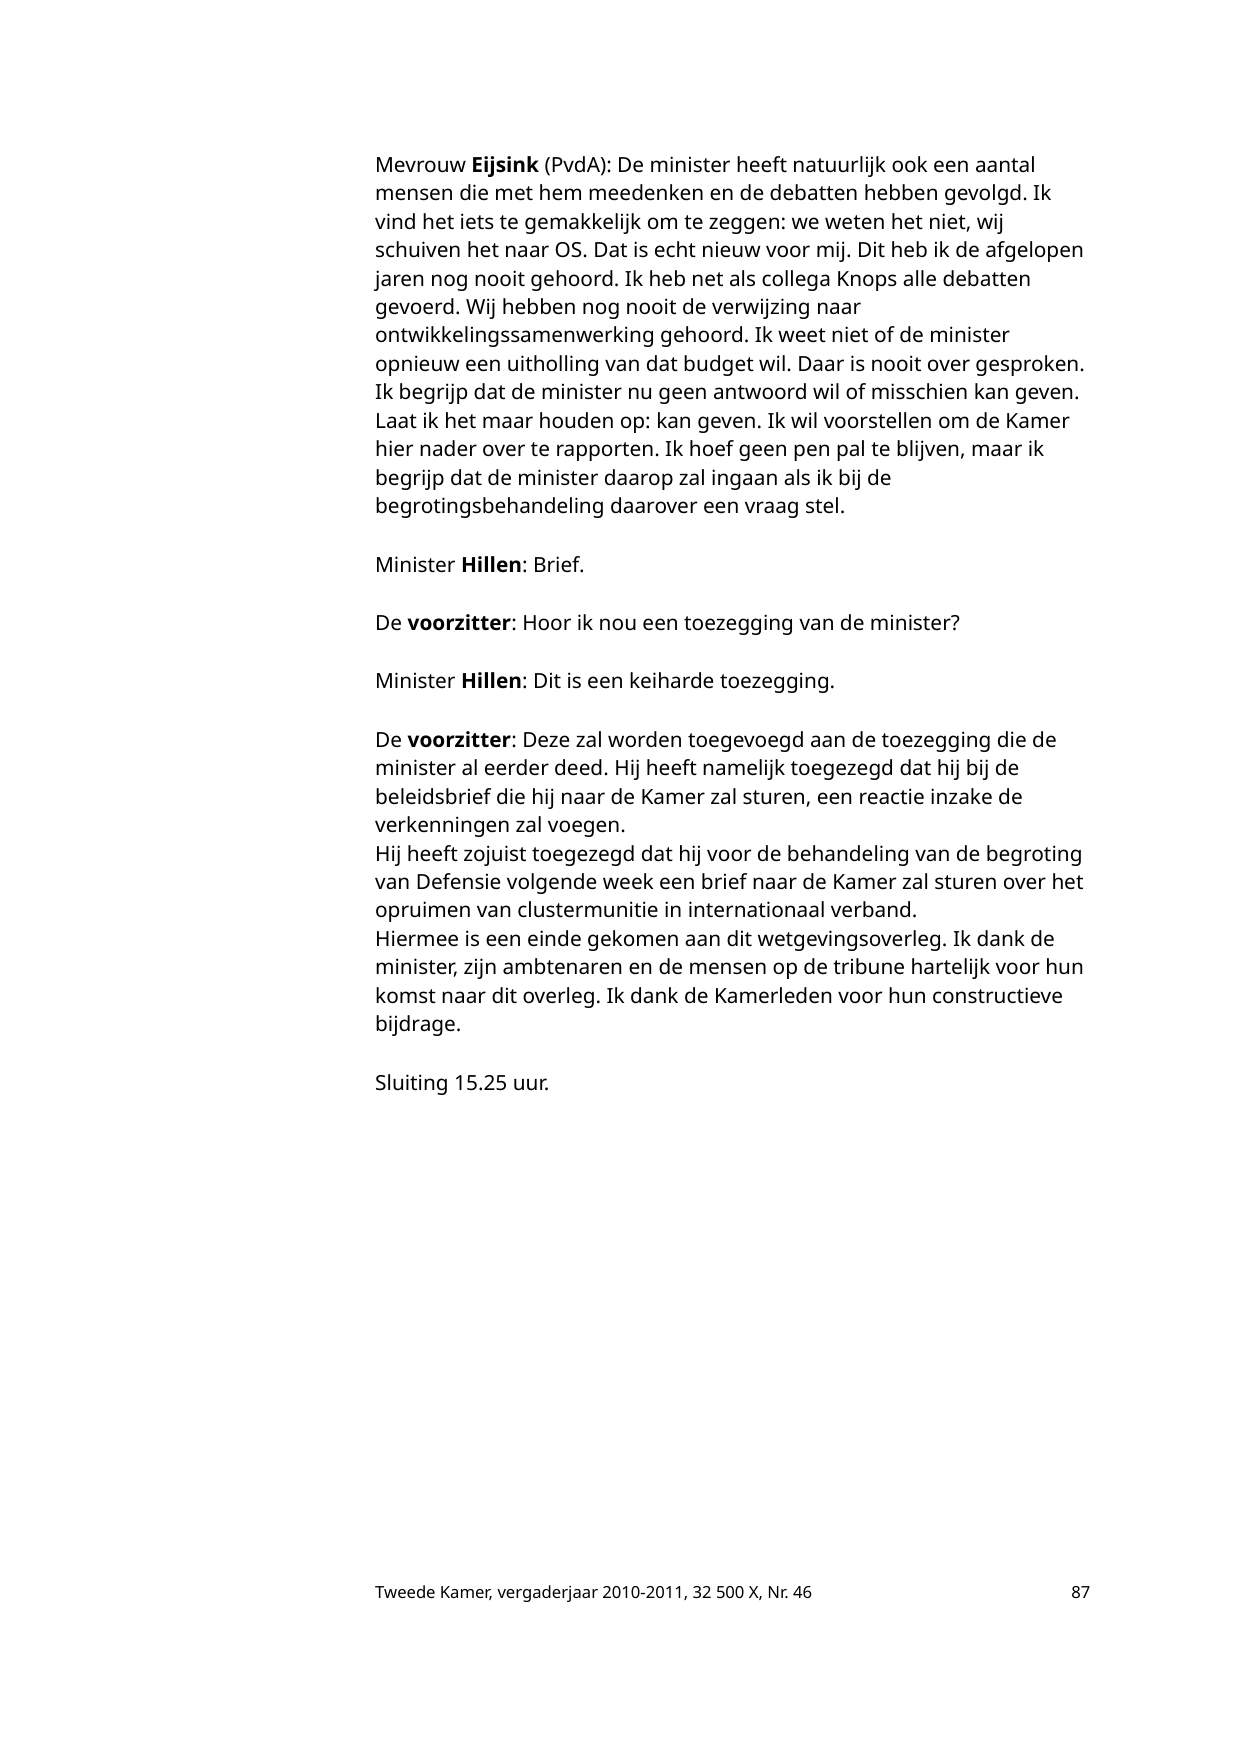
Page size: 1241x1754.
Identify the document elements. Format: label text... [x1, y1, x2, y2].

text Minister Hillen: Dit is een keiharde toezegging. [375, 667, 1090, 695]
text De voorzitter: Hoor ik nou een toezegging van de minister? [375, 608, 1090, 637]
text Mevrouw Eijsink (PvdA): De minister heeft natuurlijk ook een aantal mensen die met hem meedenken en de debatten hebben gevolgd. Ik vind het iets te gemakkelijk om te zeggen: we weten het niet, wij schuiven het naar OS. Dat is echt nieuw voor mij. Dit heb ik de afgelopen jaren nog nooit gehoord. Ik heb net als collega Knops alle debatten gevoerd. Wij hebben nog nooit de verwijzing naar ontwikkelingssamenwerking gehoord. Ik weet niet of de minister opnieuw een uitholling van dat budget wil. Daar is nooit over gesproken. Ik begrijp dat de minister nu geen antwoord wil of misschien kan geven. Laat ik het maar houden op: kan geven. Ik wil voorstellen om de Kamer hier nader over te rapporten. Ik hoef geen pen pal te blijven, maar ik begrijp dat de minister daarop zal ingaan als ik bij de begrotingsbehandeling daarover een vraag stel. [375, 150, 1090, 520]
text Hiermee is een einde gekomen aan dit wetgevingsoverleg. Ik dank de minister, zijn ambtenaren en de mensen op de tribune hartelijk voor hun komst naar dit overleg. Ik dank de Kamerleden voor hun constructieve bijdrage. [375, 924, 1090, 1038]
text Hij heeft zojuist toegezegd dat hij voor de behandeling van de begroting van Defensie volgende week een brief naar de Kamer zal sturen over het opruimen van clustermunitie in internationaal verband. [375, 839, 1090, 924]
text De voorzitter: Deze zal worden toegevoegd aan de toezegging die de minister al eerder deed. Hij heeft namelijk toegezegd dat hij bij de beleidsbrief die hij naar de Kamer zal sturen, een reactie inzake de verkenningen zal voegen. [375, 725, 1090, 839]
text Sluiting 15.25 uur. [375, 1068, 1090, 1096]
text Minister Hillen: Brief. [375, 550, 1090, 578]
